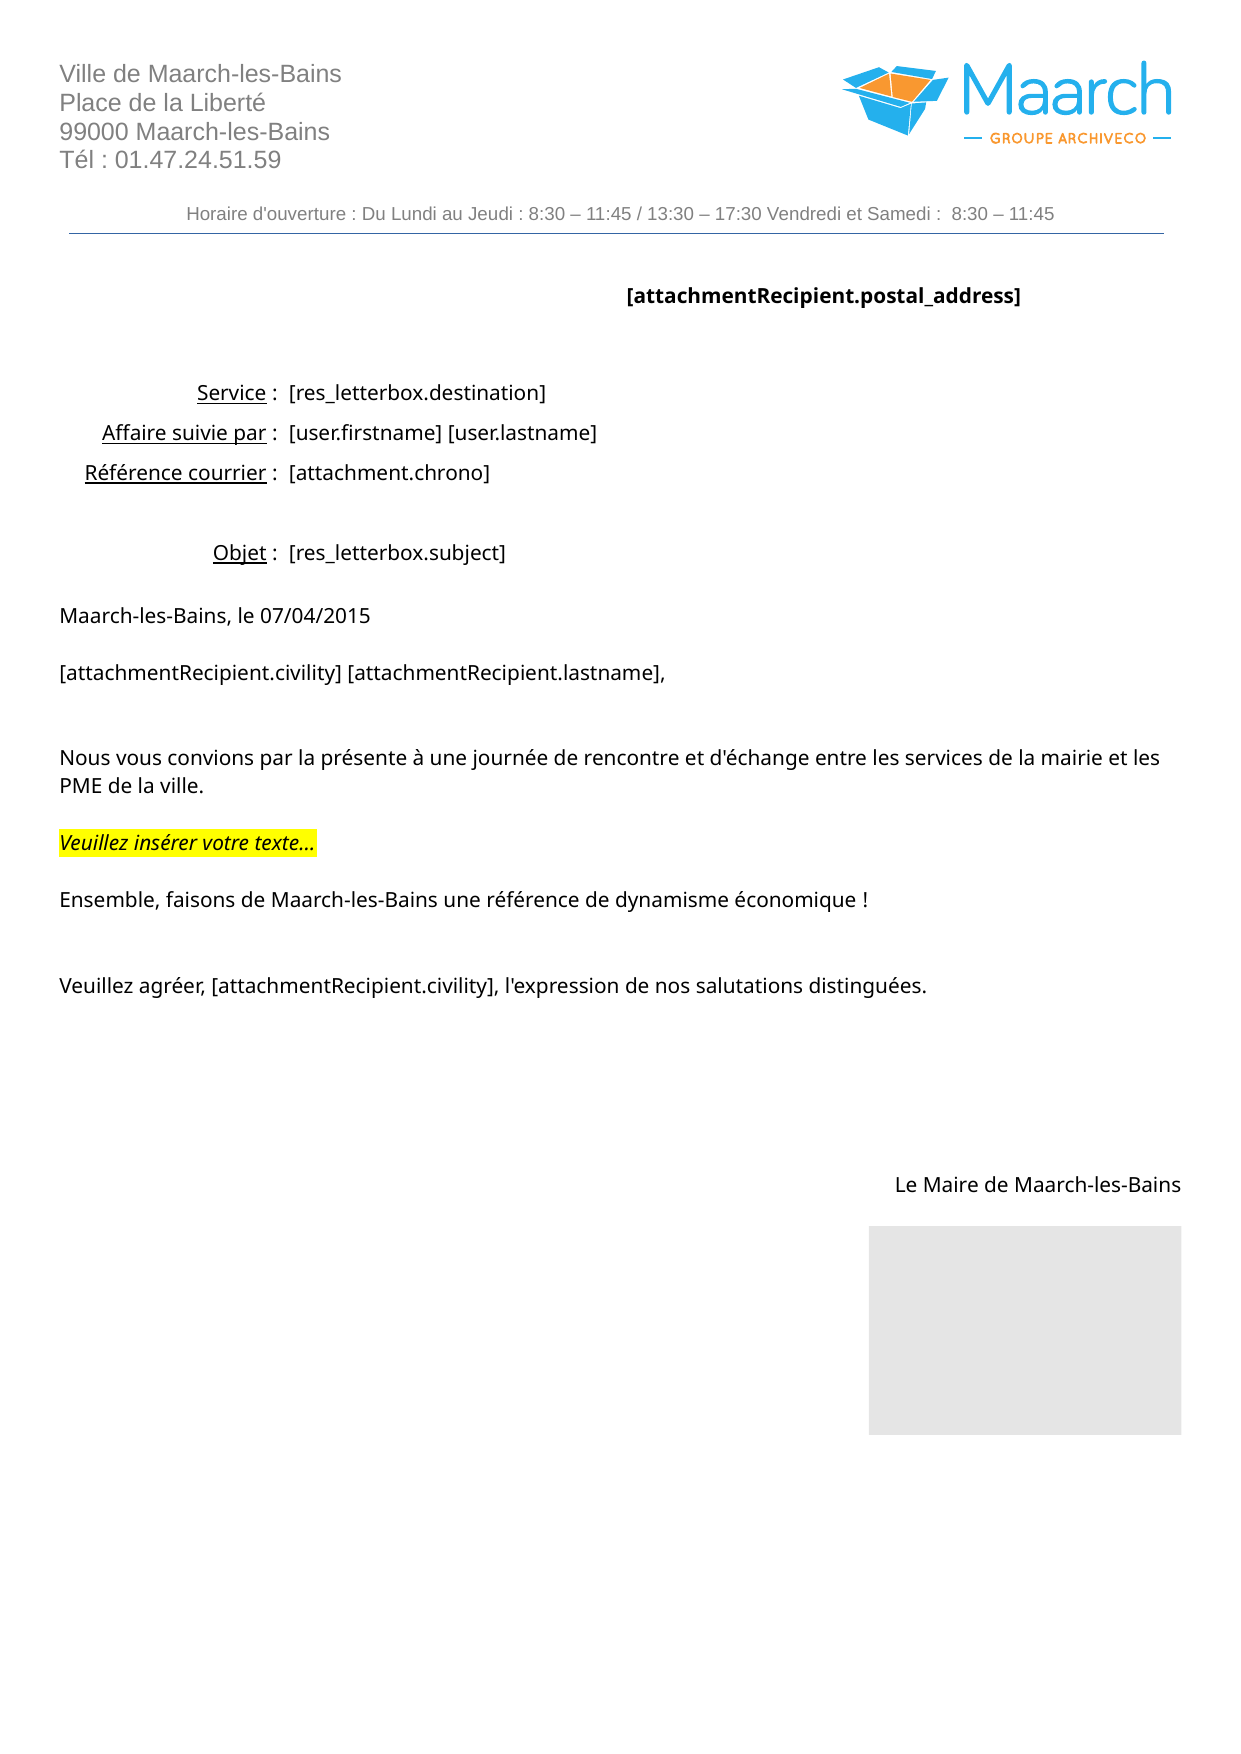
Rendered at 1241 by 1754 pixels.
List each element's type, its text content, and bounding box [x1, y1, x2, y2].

text Veuillez insérer votre texte… [59, 828, 1181, 857]
table_cell [res_letterbox.subject] [283, 533, 816, 572]
table_header [attachmentRecipient.postal_address] [621, 275, 1182, 315]
table_cell Référence courrier : [59, 453, 283, 492]
picture [868, 1226, 1182, 1435]
text Ensemble, faisons de Maarch-les-Bains une référence de dynamisme économique ! [59, 885, 1181, 914]
table_cell [283, 493, 816, 532]
table_cell Affaire suivie par : [59, 413, 283, 453]
table_cell Objet : [59, 533, 283, 572]
text Le Maire de Maarch-les-Bains [59, 1170, 1181, 1198]
table_cell [59, 493, 283, 532]
table_cell [attachment.chrono] [283, 453, 816, 492]
table_header [res_letterbox.destination] [283, 373, 816, 413]
table_header [60, 275, 621, 315]
table_header Service : [59, 373, 283, 413]
text Veuillez agréer, [attachmentRecipient.civility], l'expression de nos salutations distinguées. [59, 971, 1181, 999]
table_cell [user.firstname] [user.lastname] [283, 413, 816, 453]
text Nous vous convions par la présente à une journée de rencontre et d'échange entre les services de la mairie et les PME de la ville. [59, 743, 1181, 800]
text Maarch-les-Bains, le 07/04/2015 [59, 601, 1181, 629]
text [attachmentRecipient.civility] [attachmentRecipient.lastname], [59, 658, 1181, 686]
